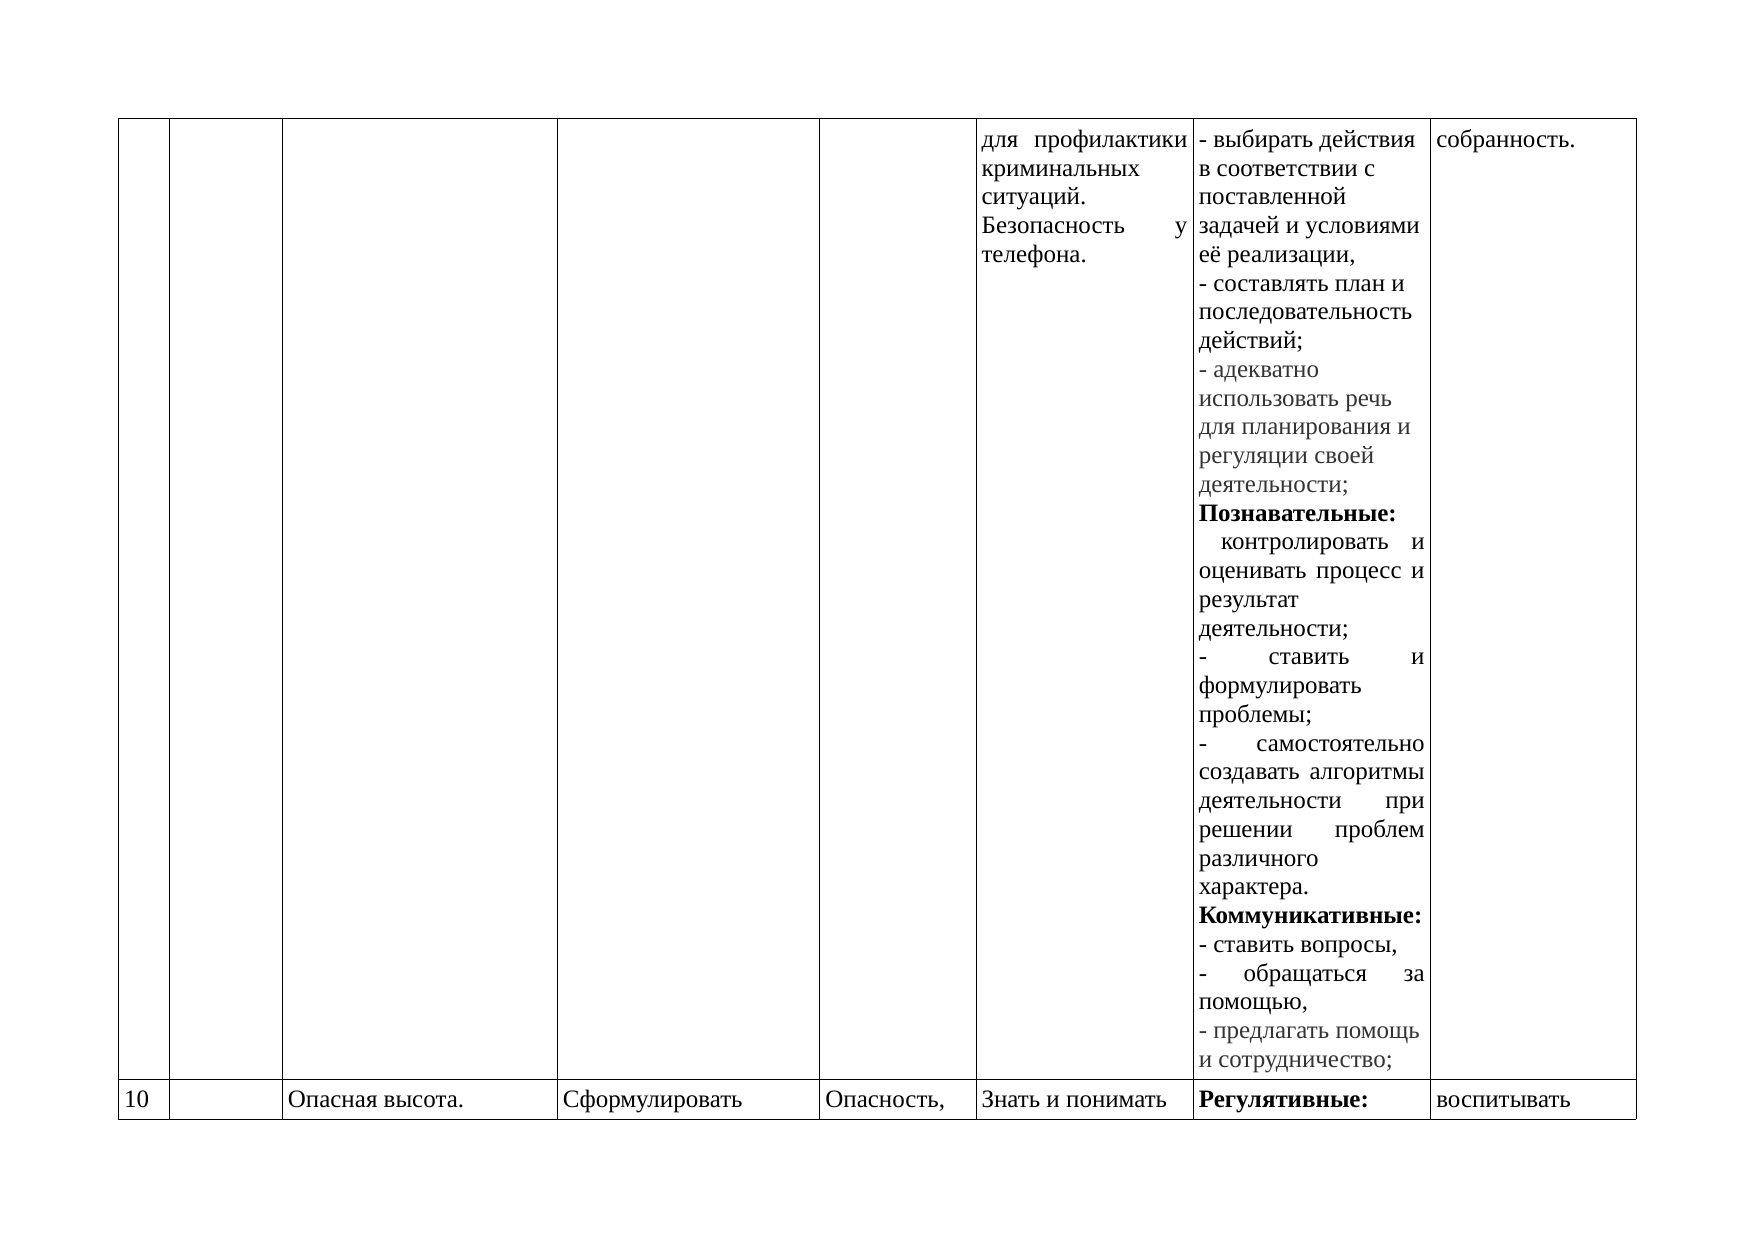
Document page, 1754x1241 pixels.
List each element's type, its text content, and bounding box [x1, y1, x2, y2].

table_cell Опасная высота. [283, 1080, 557, 1119]
table_cell [558, 119, 819, 1078]
table_cell Знать и понимать [977, 1080, 1193, 1119]
table_cell воспитывать [1431, 1080, 1636, 1119]
table_cell [283, 119, 557, 1078]
table_cell [820, 119, 976, 1078]
table_cell - выбирать действия в соответствии с поставленной задачей и условиями её реализации, - составлять план и последовательность действий; - адекватно использовать речь для планирования и регуляции своей деятельности; Познавательные: контролировать и оценивать процесс и результат деятельности; - ставить и формулировать проблемы; - самостоятельно создавать алгоритмы деятельности при решении проблем различного характера. Коммуникативные: - ставить вопросы, - обращаться за помощью, - предлагать помощь и сотрудничество; [1194, 119, 1430, 1078]
table_cell собранность. [1431, 119, 1636, 1078]
table_cell 10 [119, 1080, 169, 1119]
table_cell Сформулировать [558, 1080, 819, 1119]
table_cell для профилактики криминальных ситуаций. Безопасность у телефона. [977, 119, 1193, 1078]
table_cell Опасность, [820, 1080, 976, 1119]
table_cell [119, 119, 169, 1078]
table_cell [170, 119, 282, 1078]
table_cell Регулятивные: [1194, 1080, 1430, 1119]
table_cell [170, 1080, 282, 1119]
